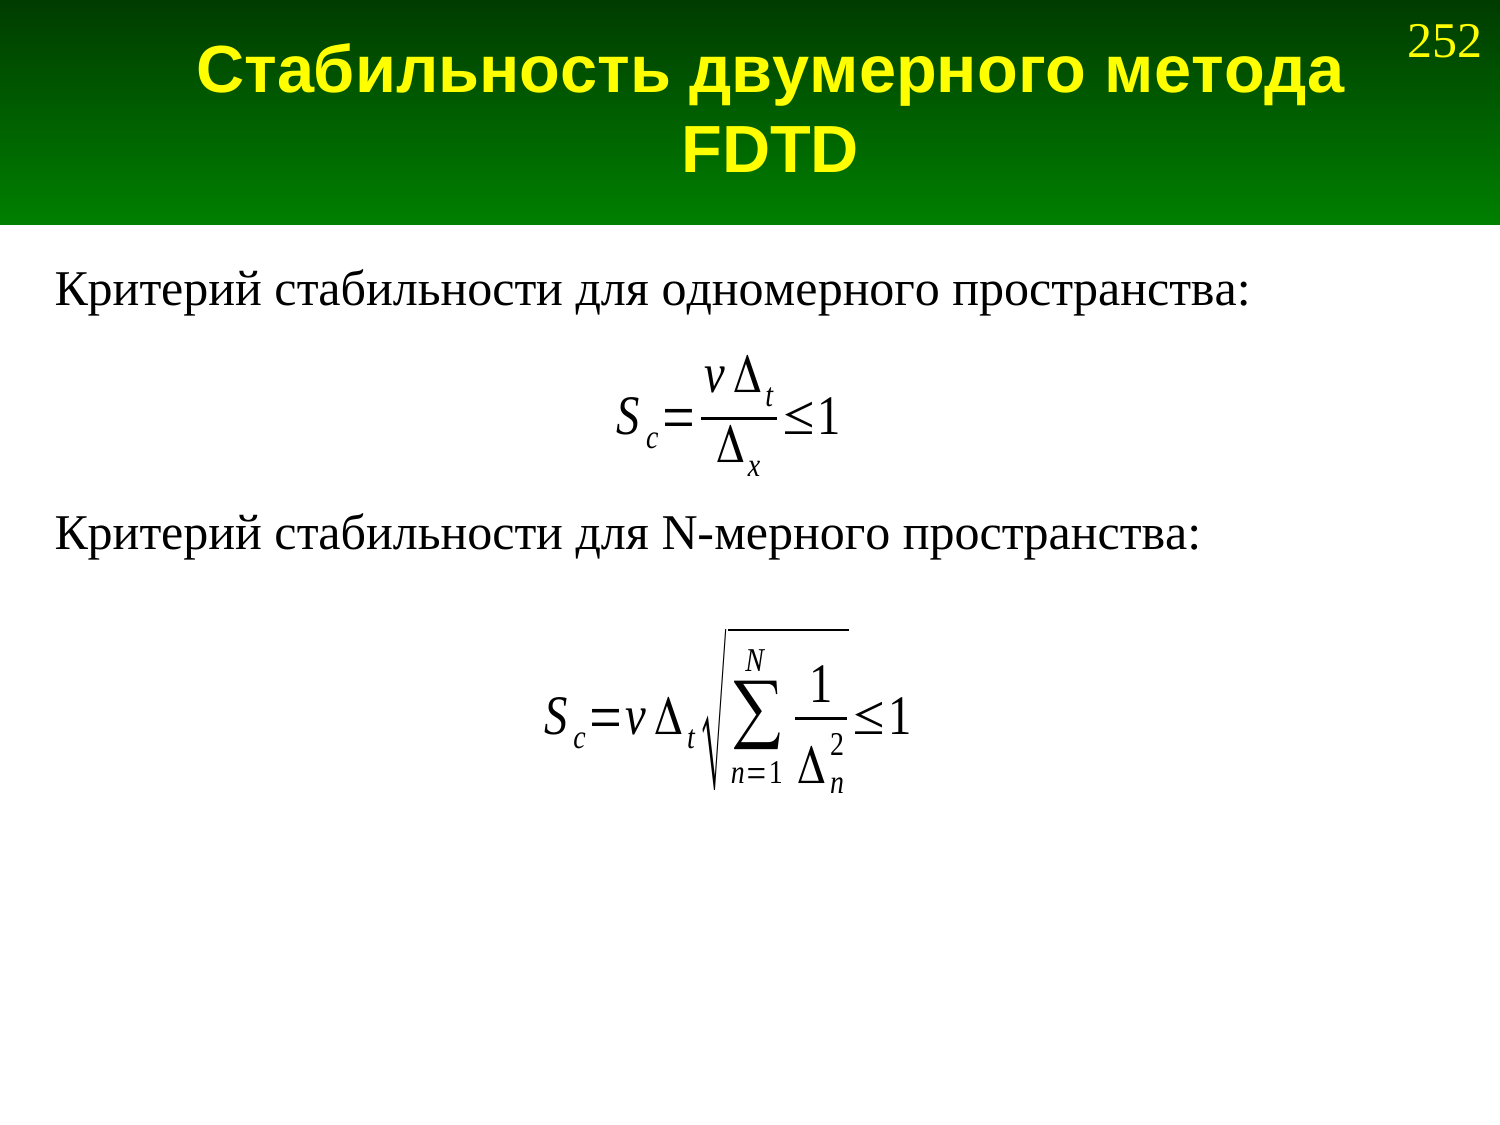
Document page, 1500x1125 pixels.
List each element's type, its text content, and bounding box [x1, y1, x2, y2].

title Стабильность двумерного метода FDTD [100, 7, 1441, 204]
chart [602, 343, 853, 485]
chart [529, 625, 924, 803]
text_box Критерий стабильности для N-мерного пространства: [39, 492, 1218, 567]
text_box Критерий стабильности для одномерного пространства: [39, 248, 1267, 323]
